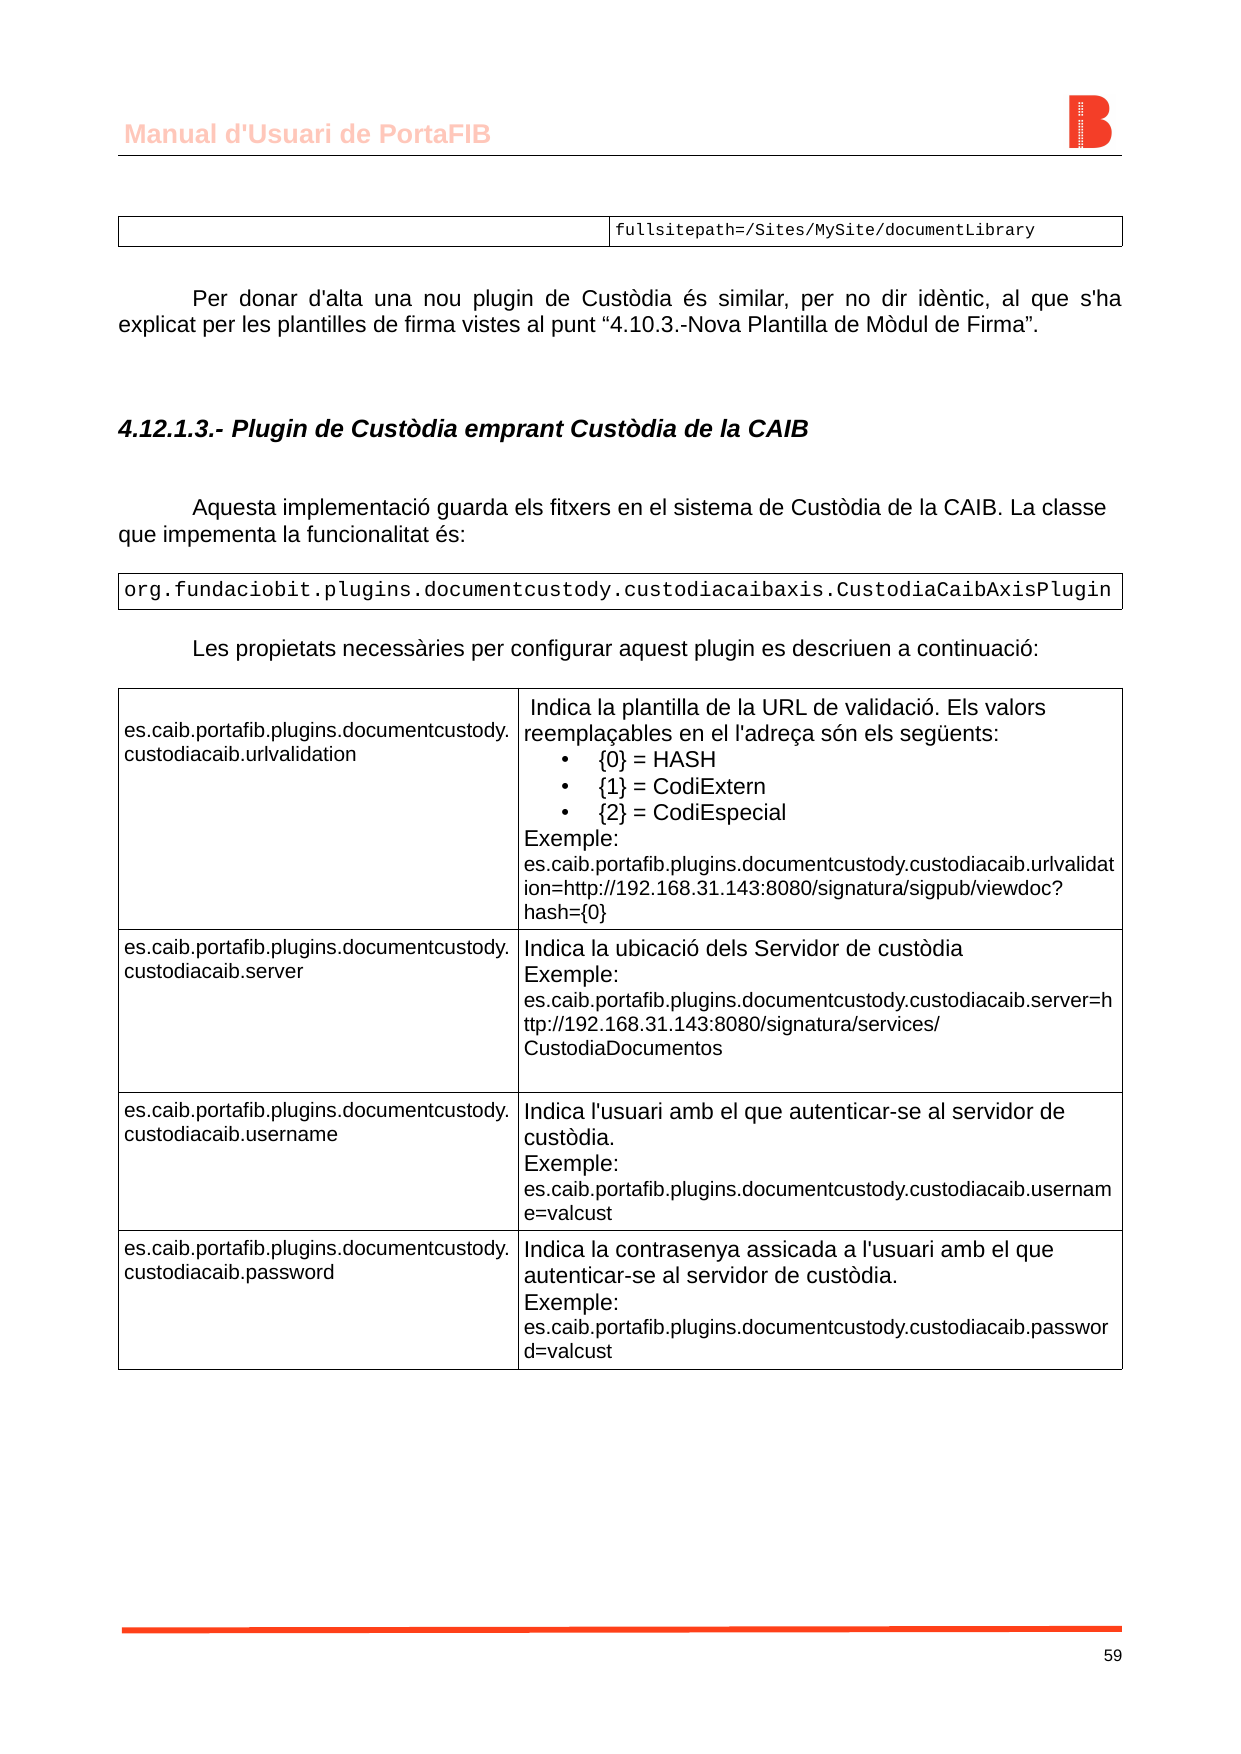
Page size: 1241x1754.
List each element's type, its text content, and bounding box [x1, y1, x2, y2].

table_header Indica la plantilla de la URL de validació. Els valors reemplaçables en el l'adreça són els següents: {0} = HASH {1} = CodiExtern {2} = CodiEspecial Exemple: es.caib.portafib.plugins.documentcustody.custodiacaib.urlvalidation=http://192.168.31.143:8080/signatura/sigpub/viewdoc?hash={0} [519, 689, 1122, 929]
text Aquesta implementació guarda els fitxers en el sistema de Custòdia de la CAIB. La classe que impementa la funcionalitat és: [118, 494, 1122, 547]
table_cell Indica la contrasenya assicada a l'usuari amb el que autenticar-se al servidor de custòdia. Exemple: es.caib.portafib.plugins.documentcustody.custodiacaib.password=valcust [519, 1231, 1122, 1369]
table_cell Indica l'usuari amb el que autenticar-se al servidor de custòdia. Exemple: es.caib.portafib.plugins.documentcustody.custodiacaib.username=valcust [519, 1093, 1122, 1230]
table_header es.caib.portafib.plugins.documentcustody.custodiacaib.urlvalidation [119, 689, 518, 929]
text Les propietats necessàries per configurar aquest plugin es descriuen a continuació: [118, 635, 1122, 661]
table_cell es.caib.portafib.plugins.documentcustody.custodiacaib.server [119, 930, 518, 1092]
table_header org.fundaciobit.plugins.documentcustody.custodiacaibaxis.CustodiaCaibAxisPlugin [119, 574, 1122, 608]
picture [1063, 94, 1117, 150]
subtitle Plugin de Custòdia emprant Custòdia de la CAIB [118, 414, 1122, 443]
table_cell fullsitepath=/Sites/MySite/documentLibrary [610, 217, 1122, 246]
text Per donar d'alta una nou plugin de Custòdia és similar, per no dir idèntic, al que s'ha explicat per les plantilles de firma vistes al punt “4.10.3.-Nova Plantilla de Mòdul de Firma”. [118, 285, 1122, 338]
table_cell es.caib.portafib.plugins.documentcustody.custodiacaib.username [119, 1093, 518, 1230]
table_cell Indica la ubicació dels Servidor de custòdia Exemple: es.caib.portafib.plugins.documentcustody.custodiacaib.server=http://192.168.31.143:8080/signatura/services/CustodiaDocumentos [519, 930, 1122, 1092]
table_cell [119, 217, 609, 246]
table_cell es.caib.portafib.plugins.documentcustody.custodiacaib.password [119, 1231, 518, 1369]
